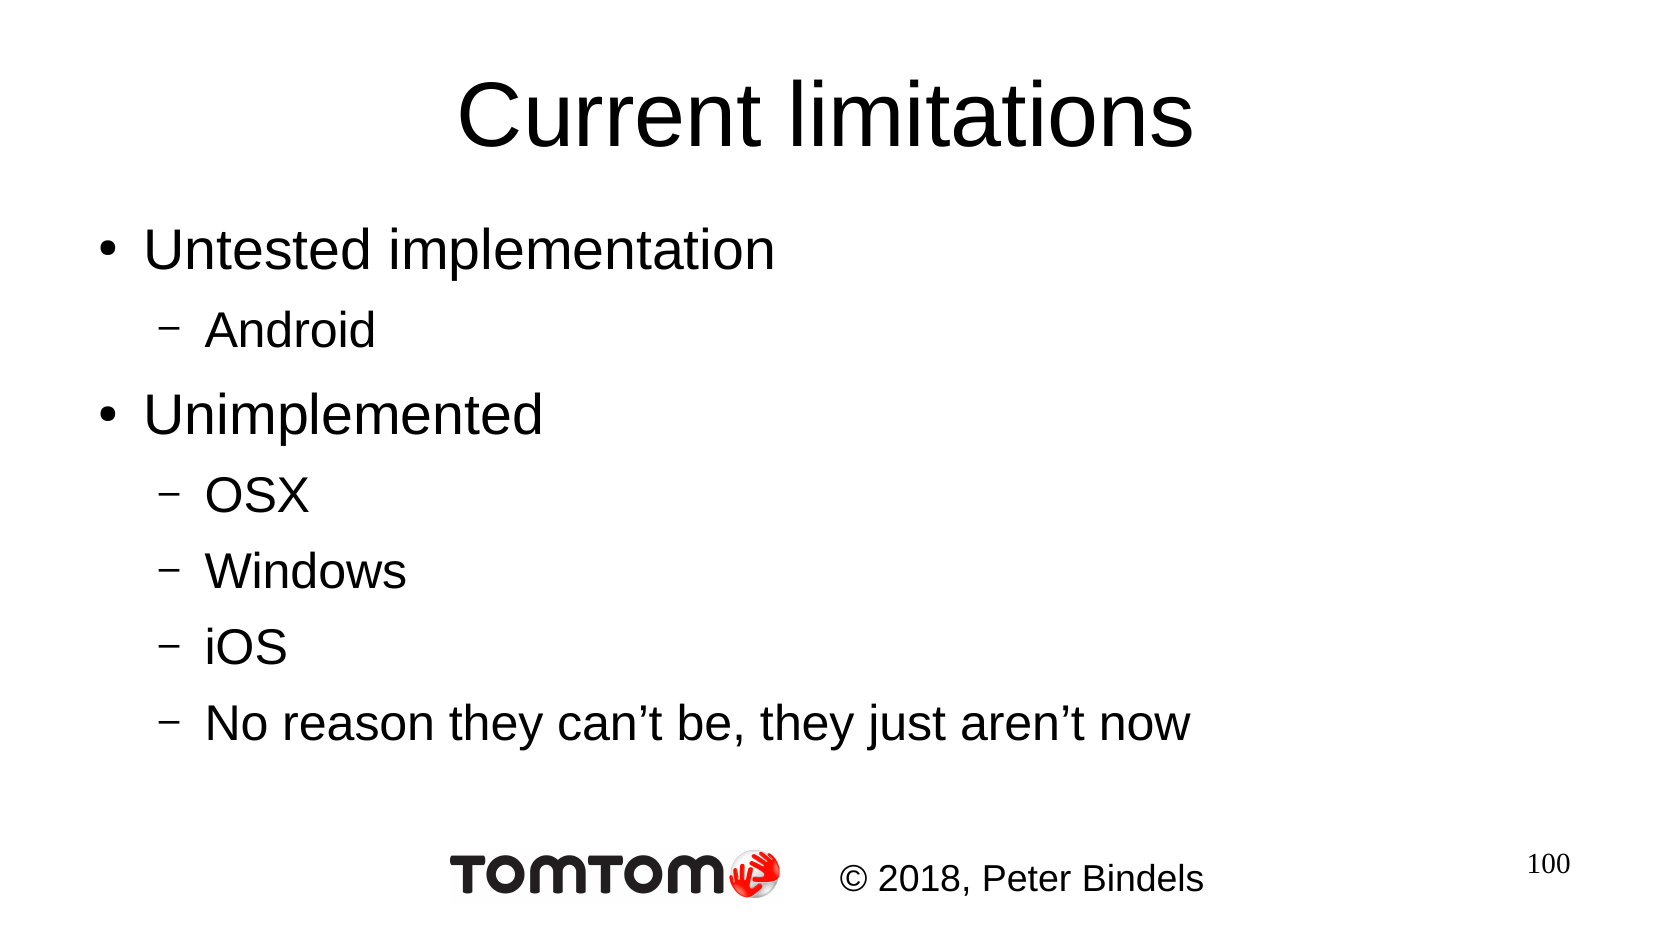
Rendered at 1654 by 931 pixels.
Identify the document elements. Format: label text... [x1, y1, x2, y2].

list Untested implementation Android Unimplemented OSX Windows iOS No reason they can’t be, they just aren’t now [82, 217, 1571, 758]
picture [450, 847, 784, 905]
title Current limitations [82, 0, 1571, 217]
